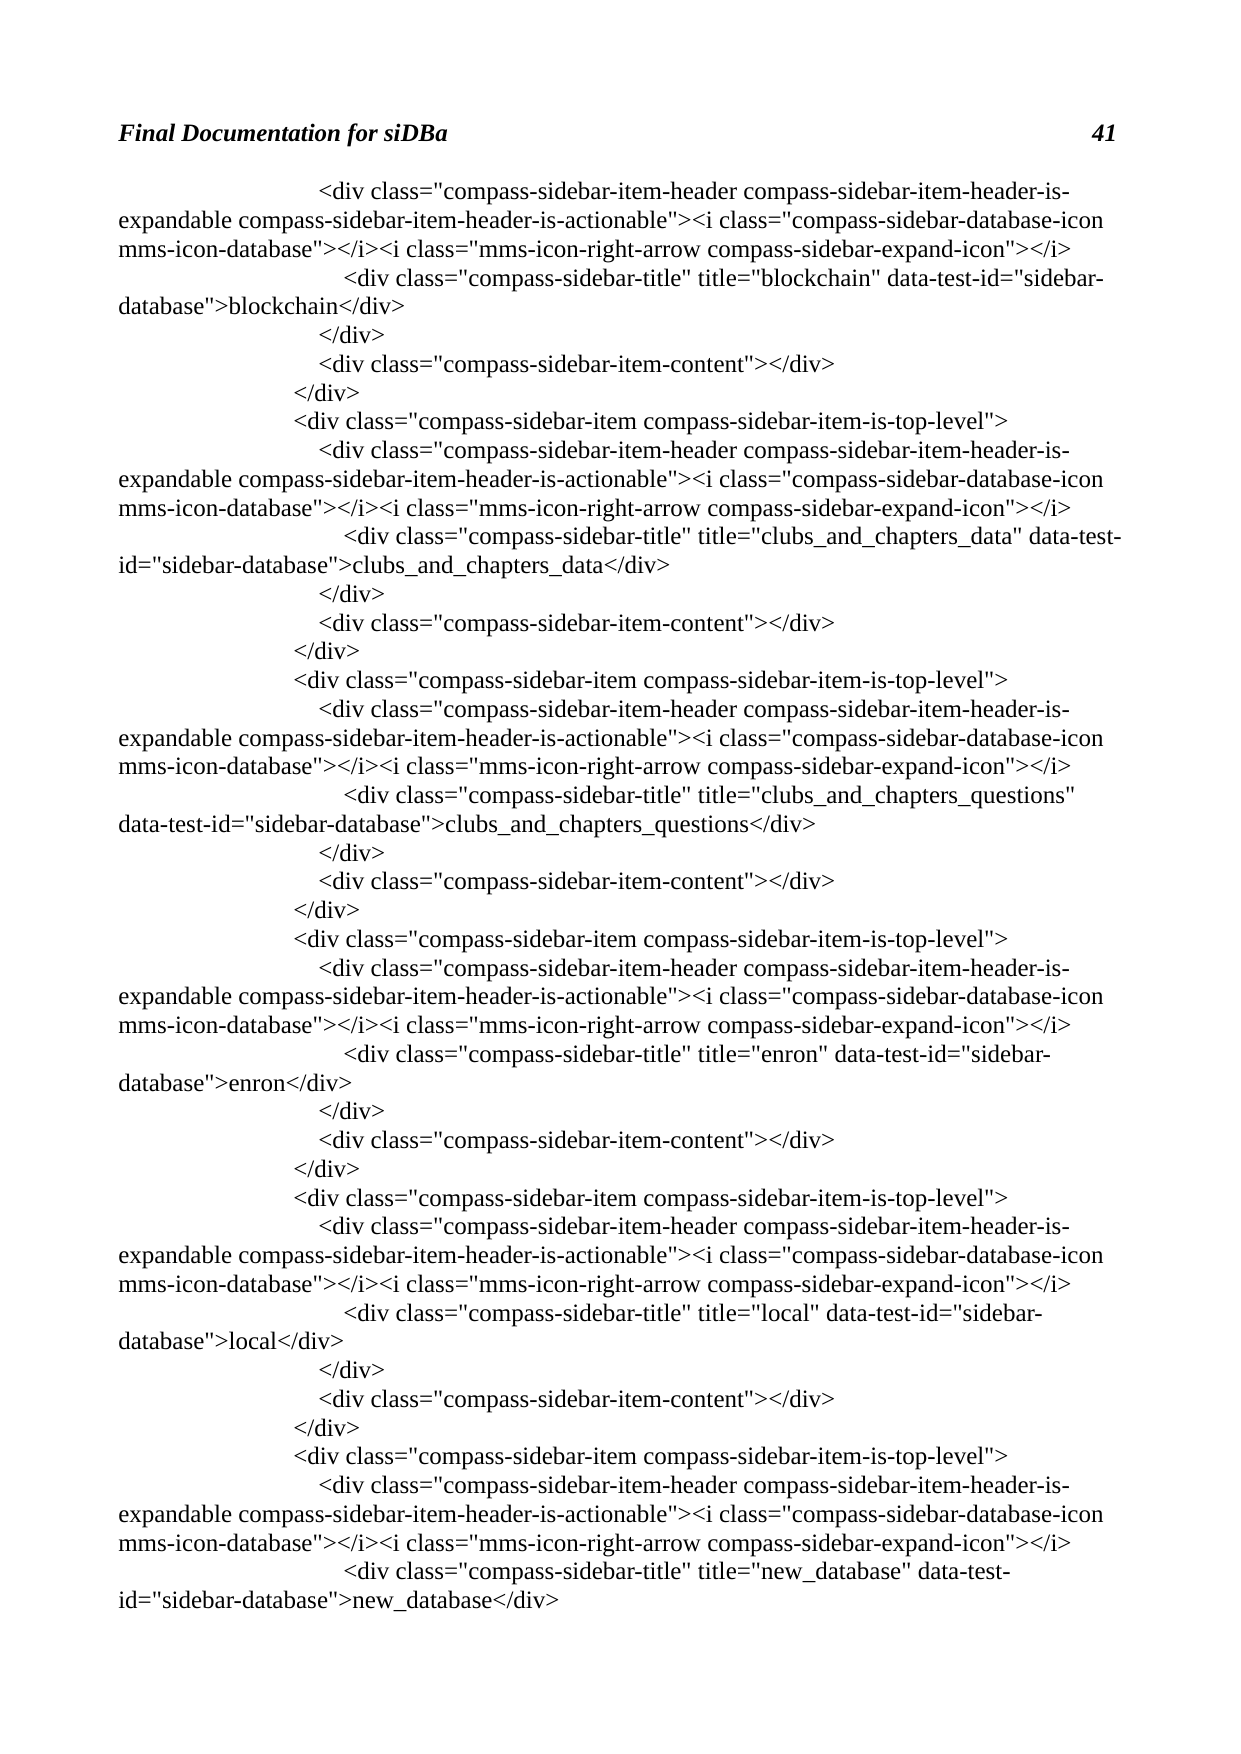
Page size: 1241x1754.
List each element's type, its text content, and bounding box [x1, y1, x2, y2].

text <div class="compass-sidebar-title" title="clubs_and_chapters_questions" data-test-id="sidebar-database">clubs_and_chapters_questions</div> [118, 780, 1122, 838]
text </div> [118, 895, 1122, 924]
text <div class="compass-sidebar-item-content"></div> [118, 608, 1122, 636]
text <div class="compass-sidebar-title" title="enron" data-test-id="sidebar-database">enron</div> [118, 1039, 1122, 1096]
text </div> [118, 378, 1122, 406]
text <div class="compass-sidebar-title" title="local" data-test-id="sidebar-database">local</div> [118, 1298, 1122, 1355]
text </div> [118, 1355, 1122, 1384]
text <div class="compass-sidebar-item-header compass-sidebar-item-header-is-expandable compass-sidebar-item-header-is-actionable"><i class="compass-sidebar-database-icon mms-icon-database"></i><i class="mms-icon-right-arrow compass-sidebar-expand-icon"></i> [118, 694, 1122, 780]
text <div class="compass-sidebar-item-header compass-sidebar-item-header-is-expandable compass-sidebar-item-header-is-actionable"><i class="compass-sidebar-database-icon mms-icon-database"></i><i class="mms-icon-right-arrow compass-sidebar-expand-icon"></i> [118, 176, 1122, 263]
text <div class="compass-sidebar-item-content"></div> [118, 1125, 1122, 1154]
text <div class="compass-sidebar-item-header compass-sidebar-item-header-is-expandable compass-sidebar-item-header-is-actionable"><i class="compass-sidebar-database-icon mms-icon-database"></i><i class="mms-icon-right-arrow compass-sidebar-expand-icon"></i> [118, 1470, 1122, 1556]
text <div class="compass-sidebar-item compass-sidebar-item-is-top-level"> [118, 1441, 1122, 1470]
text <div class="compass-sidebar-item compass-sidebar-item-is-top-level"> [118, 665, 1122, 694]
text <div class="compass-sidebar-item-header compass-sidebar-item-header-is-expandable compass-sidebar-item-header-is-actionable"><i class="compass-sidebar-database-icon mms-icon-database"></i><i class="mms-icon-right-arrow compass-sidebar-expand-icon"></i> [118, 953, 1122, 1039]
text <div class="compass-sidebar-item-content"></div> [118, 349, 1122, 378]
text <div class="compass-sidebar-item compass-sidebar-item-is-top-level"> [118, 406, 1122, 435]
text </div> [118, 1096, 1122, 1125]
text <div class="compass-sidebar-item compass-sidebar-item-is-top-level"> [118, 1183, 1122, 1211]
text </div> [118, 579, 1122, 608]
text <div class="compass-sidebar-item-content"></div> [118, 866, 1122, 895]
text <div class="compass-sidebar-item-header compass-sidebar-item-header-is-expandable compass-sidebar-item-header-is-actionable"><i class="compass-sidebar-database-icon mms-icon-database"></i><i class="mms-icon-right-arrow compass-sidebar-expand-icon"></i> [118, 1211, 1122, 1298]
text </div> [118, 1154, 1122, 1183]
text </div> [118, 838, 1122, 866]
text </div> [118, 1413, 1122, 1441]
text <div class="compass-sidebar-title" title="clubs_and_chapters_data" data-test-id="sidebar-database">clubs_and_chapters_data</div> [118, 521, 1122, 579]
text <div class="compass-sidebar-item-header compass-sidebar-item-header-is-expandable compass-sidebar-item-header-is-actionable"><i class="compass-sidebar-database-icon mms-icon-database"></i><i class="mms-icon-right-arrow compass-sidebar-expand-icon"></i> [118, 435, 1122, 521]
text <div class="compass-sidebar-title" title="blockchain" data-test-id="sidebar-database">blockchain</div> [118, 263, 1122, 320]
text <div class="compass-sidebar-item-content"></div> [118, 1384, 1122, 1413]
text </div> [118, 636, 1122, 665]
text </div> [118, 320, 1122, 349]
text <div class="compass-sidebar-item compass-sidebar-item-is-top-level"> [118, 924, 1122, 953]
text <div class="compass-sidebar-title" title="new_database" data-test-id="sidebar-database">new_database</div> [118, 1556, 1122, 1614]
